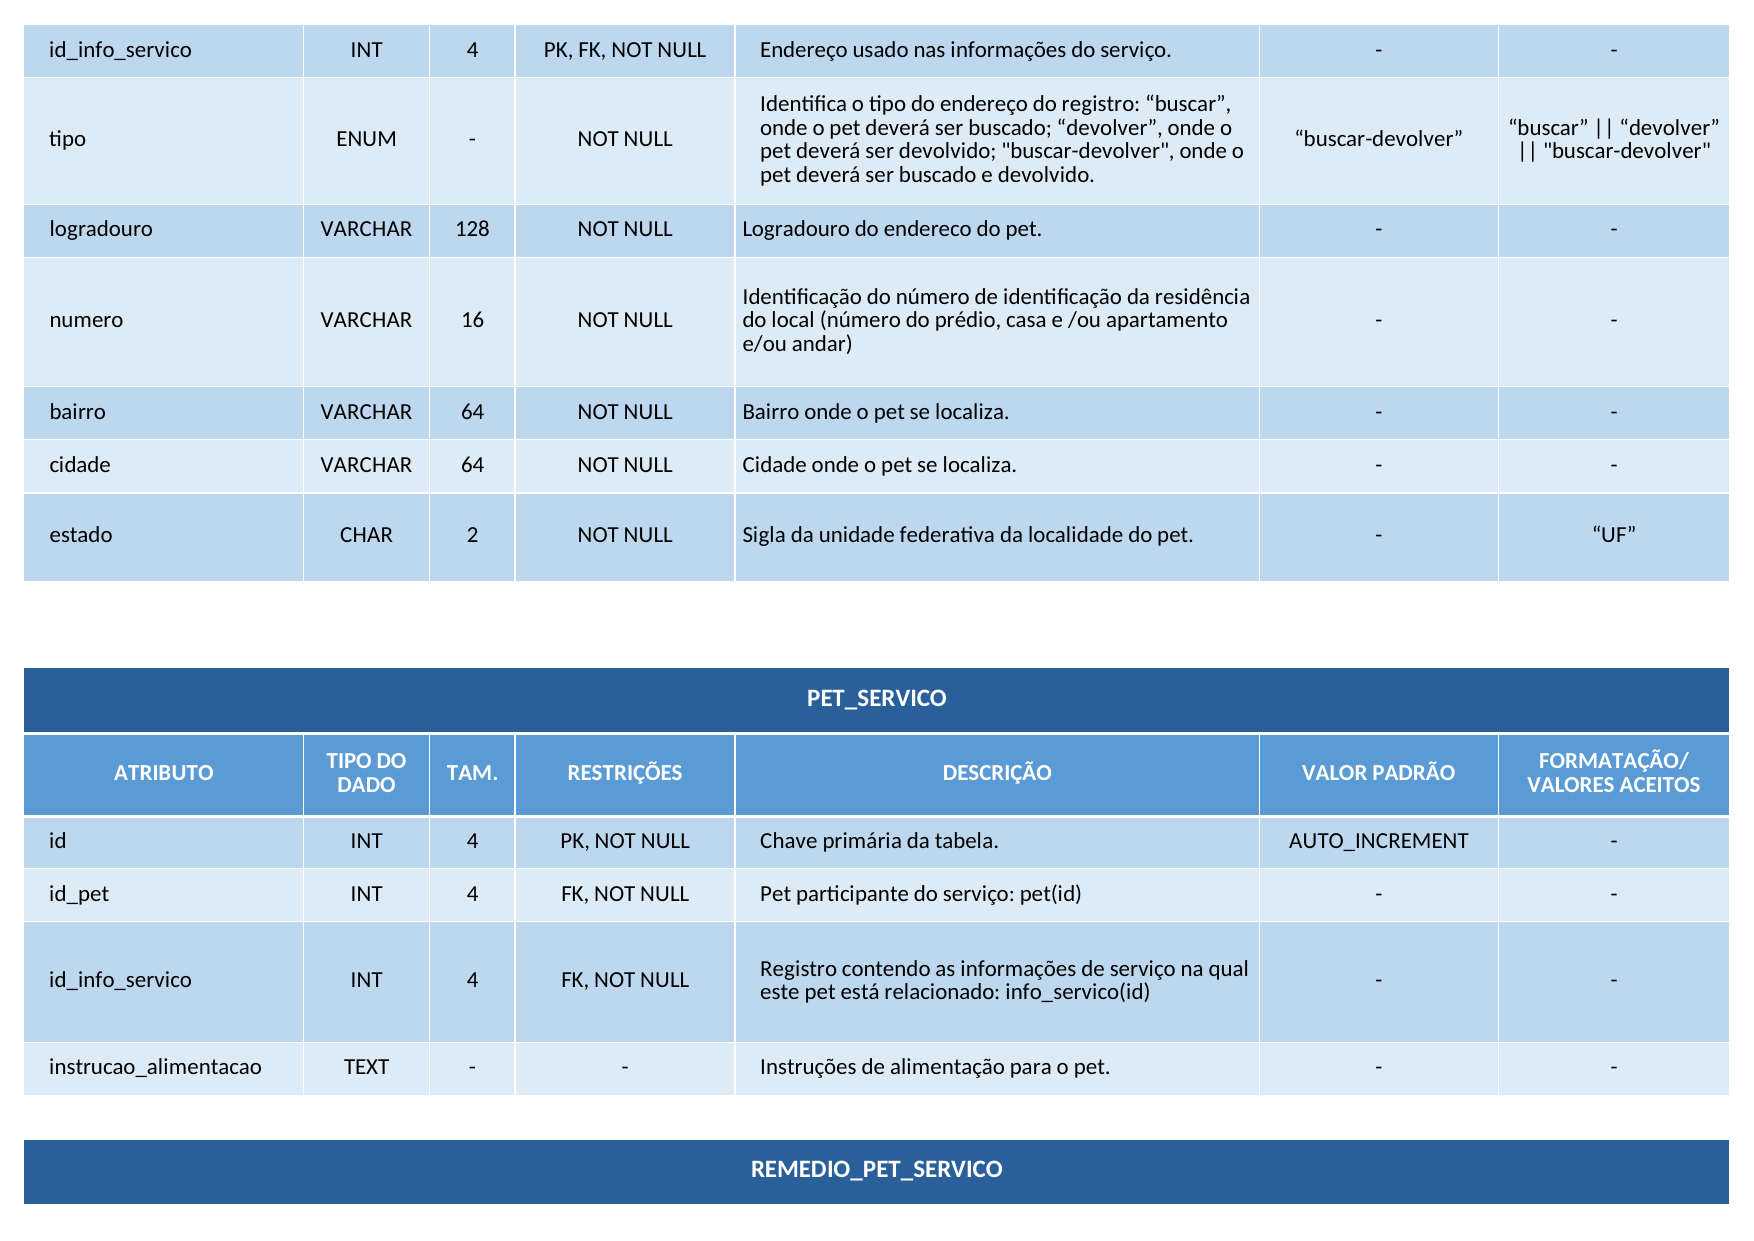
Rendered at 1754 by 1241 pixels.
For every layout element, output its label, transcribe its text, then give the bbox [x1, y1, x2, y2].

table_cell 4 [430, 922, 514, 1042]
table_cell - [1260, 205, 1498, 257]
table_cell AUTO_INCREMENT [1260, 818, 1498, 868]
table_cell id_pet [24, 869, 303, 921]
table_cell 4 [430, 25, 514, 77]
table_cell VARCHAR [304, 387, 429, 439]
table_cell cidade [24, 440, 303, 492]
table_cell TAM. [430, 735, 514, 815]
table_cell - [1499, 818, 1729, 868]
table_cell Logradouro do endereco do pet. [736, 205, 1259, 257]
table_cell - [1260, 1043, 1498, 1095]
table_cell VARCHAR [304, 440, 429, 492]
table_cell ENUM [304, 78, 429, 204]
table_cell NOT NULL [516, 205, 734, 257]
table_cell DESCRIÇÃO [736, 735, 1259, 815]
table_cell estado [24, 494, 303, 581]
table_cell FK, NOT NULL [516, 922, 734, 1042]
table_cell Registro contendo as informações de serviço na qual este pet está relacionado: info_servico(id) [736, 922, 1259, 1042]
table_cell NOT NULL [516, 78, 734, 204]
table_cell VARCHAR [304, 258, 429, 386]
table_cell - [430, 78, 514, 204]
table_cell id_info_servico [24, 25, 303, 77]
table_cell numero [24, 258, 303, 386]
table_cell 4 [430, 869, 514, 921]
table_cell Sigla da unidade federativa da localidade do pet. [736, 494, 1259, 581]
table_cell - [1499, 205, 1729, 257]
table_cell - [430, 1043, 514, 1095]
table_cell 2 [430, 494, 514, 581]
table_cell CHAR [304, 494, 429, 581]
table_cell “buscar-devolver” [1260, 78, 1498, 204]
table_cell - [1499, 922, 1729, 1042]
table_cell Bairro onde o pet se localiza. [736, 387, 1259, 439]
table_cell 16 [430, 258, 514, 386]
table_cell NOT NULL [516, 258, 734, 386]
table_cell INT [304, 818, 429, 868]
table_cell Cidade onde o pet se localiza. [736, 440, 1259, 492]
table_cell - [1260, 922, 1498, 1042]
table_cell - [1499, 440, 1729, 492]
table_cell PK, FK, NOT NULL [516, 25, 734, 77]
table_cell Identificação do número de identificação da residência do local (número do prédio, casa e /ou apartamento e/ou andar) [736, 258, 1259, 386]
table_cell 64 [430, 440, 514, 492]
table_cell FORMATAÇÃO/VALORES ACEITOS [1499, 735, 1729, 815]
table_header PET_SERVICO [24, 668, 1729, 732]
table_cell - [1260, 387, 1498, 439]
table_cell - [1499, 387, 1729, 439]
table_cell - [1260, 258, 1498, 386]
table_cell - [1499, 25, 1729, 77]
table_cell - [1499, 869, 1729, 921]
table_cell bairro [24, 387, 303, 439]
table_cell ATRIBUTO [24, 735, 303, 815]
table_cell INT [304, 922, 429, 1042]
table_cell instrucao_alimentacao [24, 1043, 303, 1095]
table_cell TIPO DO DADO [304, 735, 429, 815]
table_cell - [1260, 25, 1498, 77]
table_cell TEXT [304, 1043, 429, 1095]
table_cell RESTRIÇÕES [516, 735, 734, 815]
table_cell logradouro [24, 205, 303, 257]
table_cell - [1260, 494, 1498, 581]
table_cell VARCHAR [304, 205, 429, 257]
table_cell 128 [430, 205, 514, 257]
table_cell id_info_servico [24, 922, 303, 1042]
table_cell PK, NOT NULL [516, 818, 734, 868]
table_cell VALOR PADRÃO [1260, 735, 1498, 815]
table_cell 4 [430, 818, 514, 868]
table_cell - [1499, 258, 1729, 386]
table_header REMEDIO_PET_SERVICO [24, 1140, 1729, 1204]
table_cell INT [304, 25, 429, 77]
table_cell Identifica o tipo do endereço do registro: “buscar”, onde o pet deverá ser buscado; “devolver”, onde o pet deverá ser devolvido; "buscar-devolver", onde o pet deverá ser buscado e devolvido. [736, 78, 1259, 204]
table_cell Chave primária da tabela. [736, 818, 1259, 868]
table_cell NOT NULL [516, 387, 734, 439]
table_cell - [1499, 1043, 1729, 1095]
table_cell Pet participante do serviço: pet(id) [736, 869, 1259, 921]
table_cell id [24, 818, 303, 868]
table_cell “UF” [1499, 494, 1729, 581]
table_cell NOT NULL [516, 440, 734, 492]
table_cell Endereço usado nas informações do serviço. [736, 25, 1259, 77]
table_cell “buscar” || “devolver” || "buscar-devolver" [1499, 78, 1729, 204]
table_cell - [1260, 440, 1498, 492]
table_cell - [1260, 869, 1498, 921]
table_cell - [516, 1043, 734, 1095]
table_cell NOT NULL [516, 494, 734, 581]
table_cell Instruções de alimentação para o pet. [736, 1043, 1259, 1095]
table_cell tipo [24, 78, 303, 204]
table_cell FK, NOT NULL [516, 869, 734, 921]
table_cell 64 [430, 387, 514, 439]
table_cell INT [304, 869, 429, 921]
